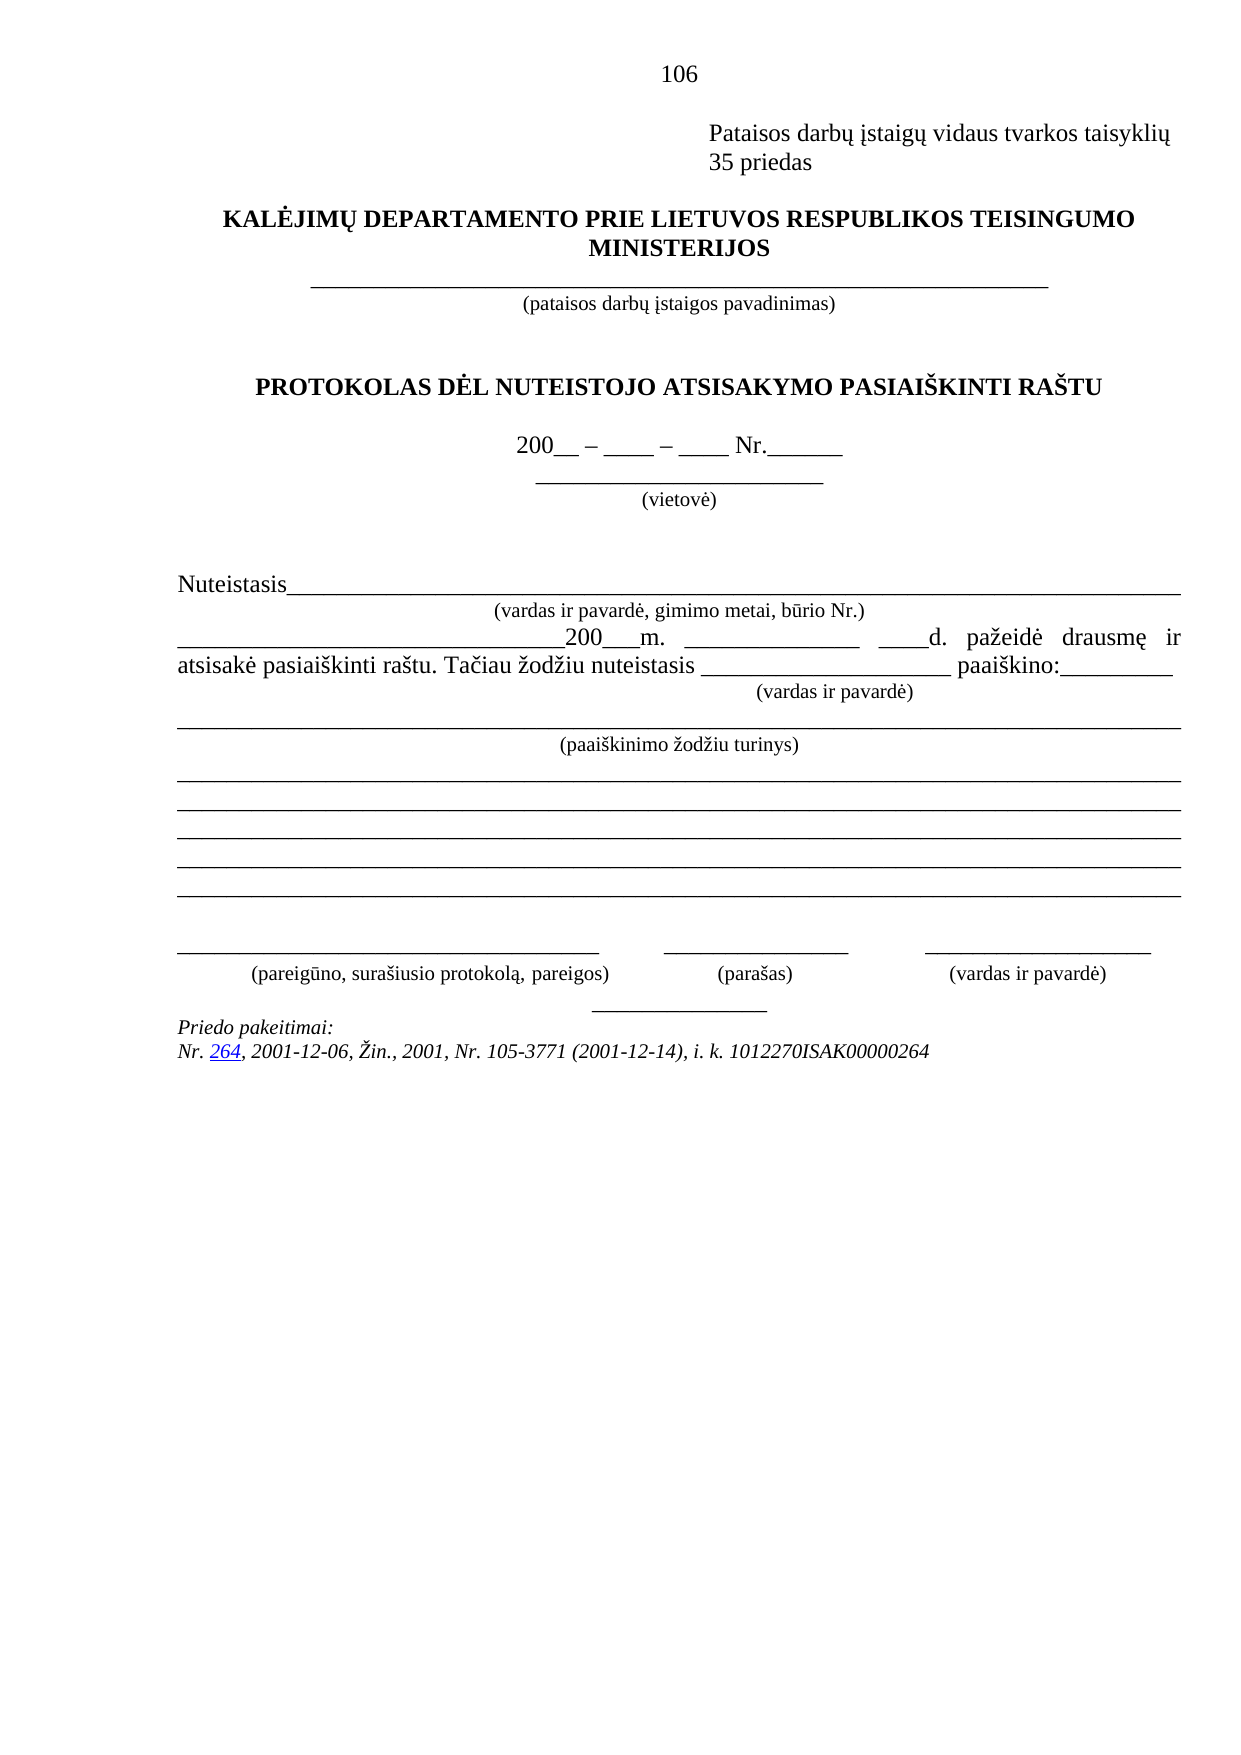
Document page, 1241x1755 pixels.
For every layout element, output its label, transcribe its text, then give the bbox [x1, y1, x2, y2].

text _______________________________200___m. ______________ ____d. pažeidė drausmę ir atsisakė pasiaiškinti raštu. Tačiau žodžiu nuteistasis ____________________ paaiškino:_________ [177, 622, 1181, 679]
text _______________________ [177, 458, 1181, 487]
text Pataisos darbų įstaigų vidaus tvarkos taisyklių [709, 118, 1181, 147]
text KALĖJIMŲ DEPARTAMENTO PRIE LIETUVOS RESPUBLIKOS TEISINGUMO MINISTERIJOS [177, 204, 1181, 262]
text ___________________________________________________________ [177, 262, 1181, 291]
text (vardas ir pavardė) [177, 679, 1181, 703]
text (vardas ir pavardė, gimimo metai, būrio Nr.) [177, 597, 1181, 622]
text PROTOKOLAS DĖL NUTEISTOJO ATSISAKYMO PASIAIŠKINTI RAŠTU [177, 372, 1181, 401]
text 35 priedas [177, 147, 1181, 176]
text 200__ – ____ – ____ Nr.______ [177, 430, 1181, 458]
text (vietovė) [177, 487, 1181, 511]
text (paaiškinimo žodžiu turinys) [177, 732, 1181, 756]
text Nuteistasis [177, 569, 1181, 597]
text (pataisos darbų įstaigos pavadinimas) [177, 291, 1181, 315]
text Priedo pakeitimai: [177, 1015, 1181, 1039]
text Nr. 264, 2001-12-06, Žin., 2001, Nr. 105-3771 (2001-12-14), i. k. 1012270ISAK00000264 [177, 1039, 1181, 1063]
text (pareigūno, surašiusio protokolą, pareigos) (parašas) (vardas ir pavardė) [177, 957, 1181, 986]
text ______________ [177, 986, 1181, 1015]
